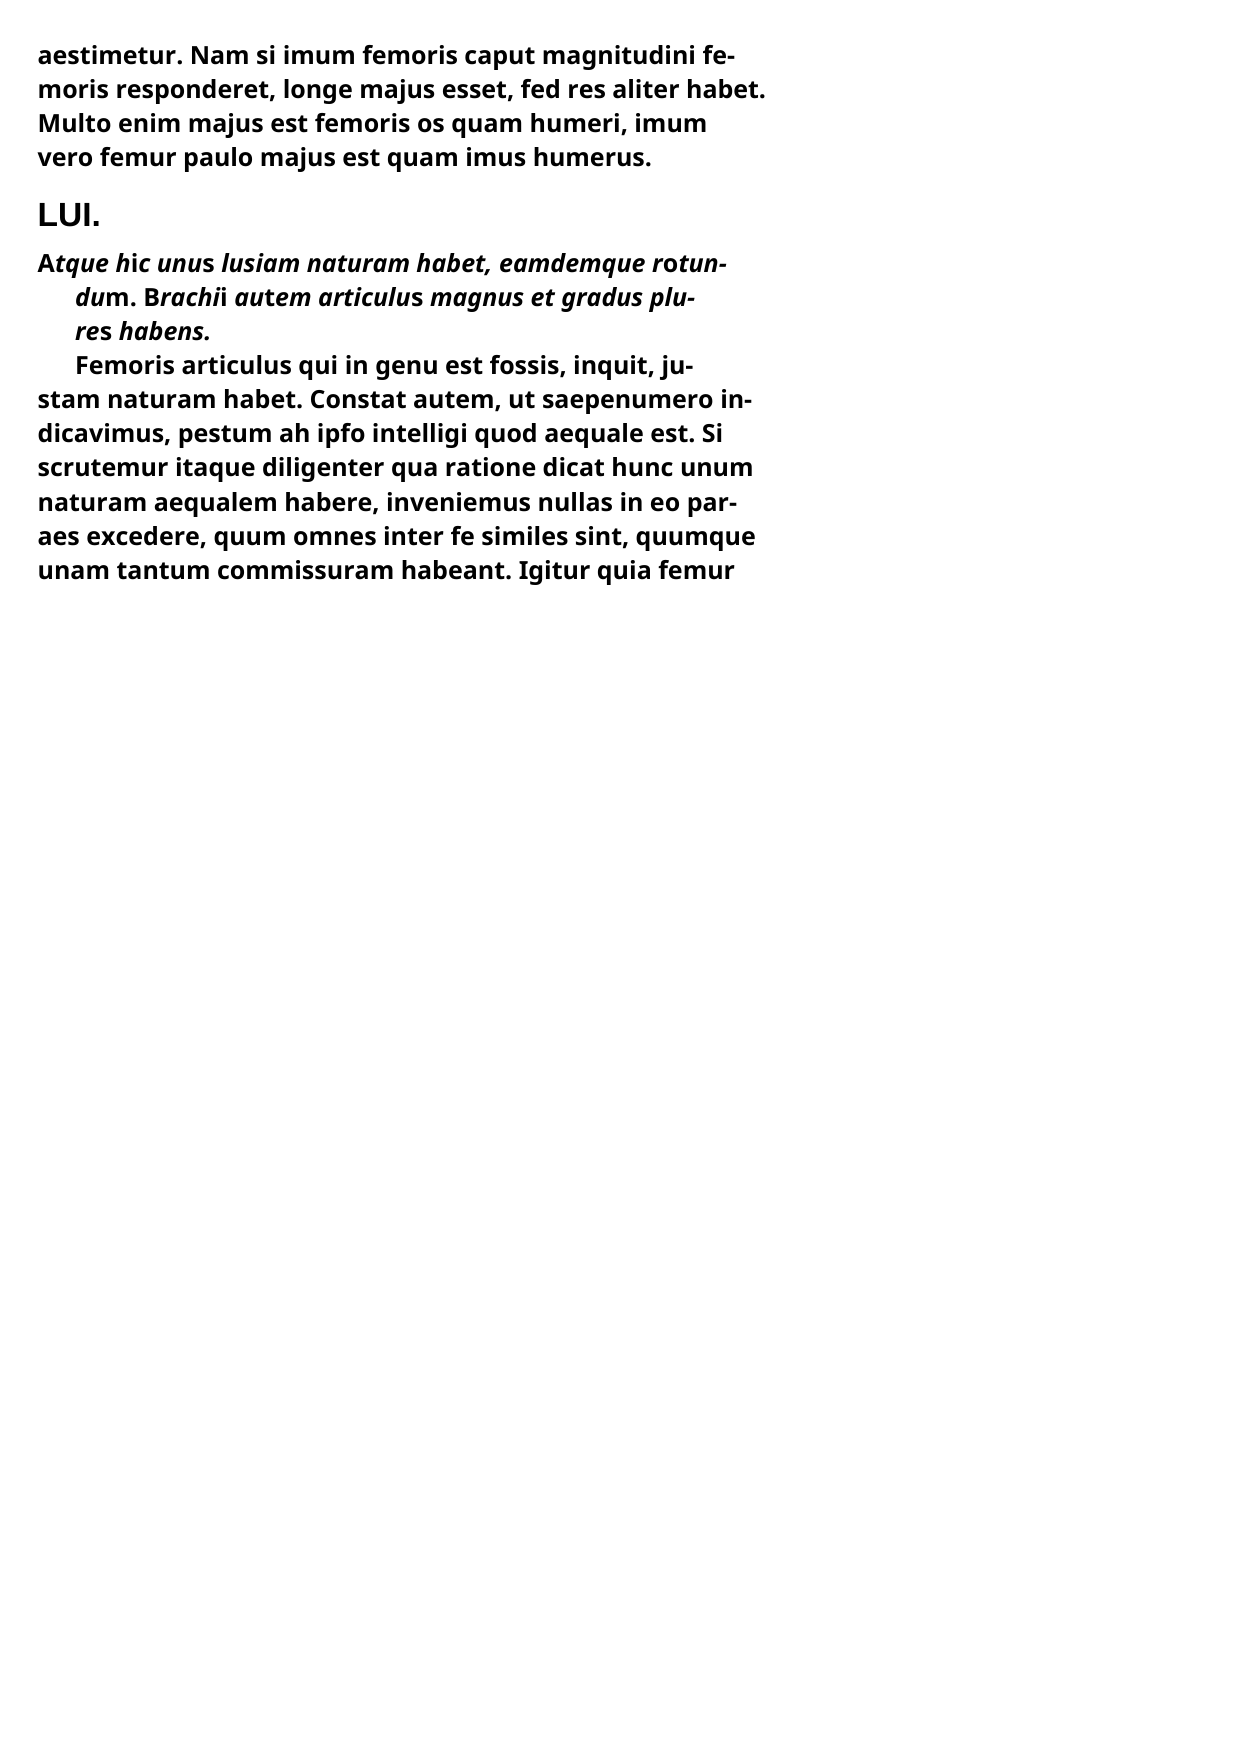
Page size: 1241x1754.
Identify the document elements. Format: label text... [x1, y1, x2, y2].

text Atque hic unus lusiam naturam habet, eamdemque rotun- dum. Brachii autem articulus magnus et gradus plu- res habens. [37, 246, 1203, 348]
text aestimetur. Nam si imum femoris caput magnitudini fe- moris responderet, longe majus esset, fed res aliter habet. Multo enim majus est femoris os quam humeri, imum vero femur paulo majus est quam imus humerus. [37, 37, 1203, 174]
text Femoris articulus qui in genu est fossis, inquit, ju- stam naturam habet. Constat autem, ut saepenumero in- dicavimus, pestum ah ipfo intelligi quod aequale est. Si scrutemur itaque diligenter qua ratione dicat hunc unum naturam aequalem habere, inveniemus nullas in eo par- aes excedere, quum omnes inter fe similes sint, quumque unam tantum commissuram habeant. Igitur quia femur [37, 348, 1203, 586]
subtitle LUI. [37, 194, 1203, 233]
